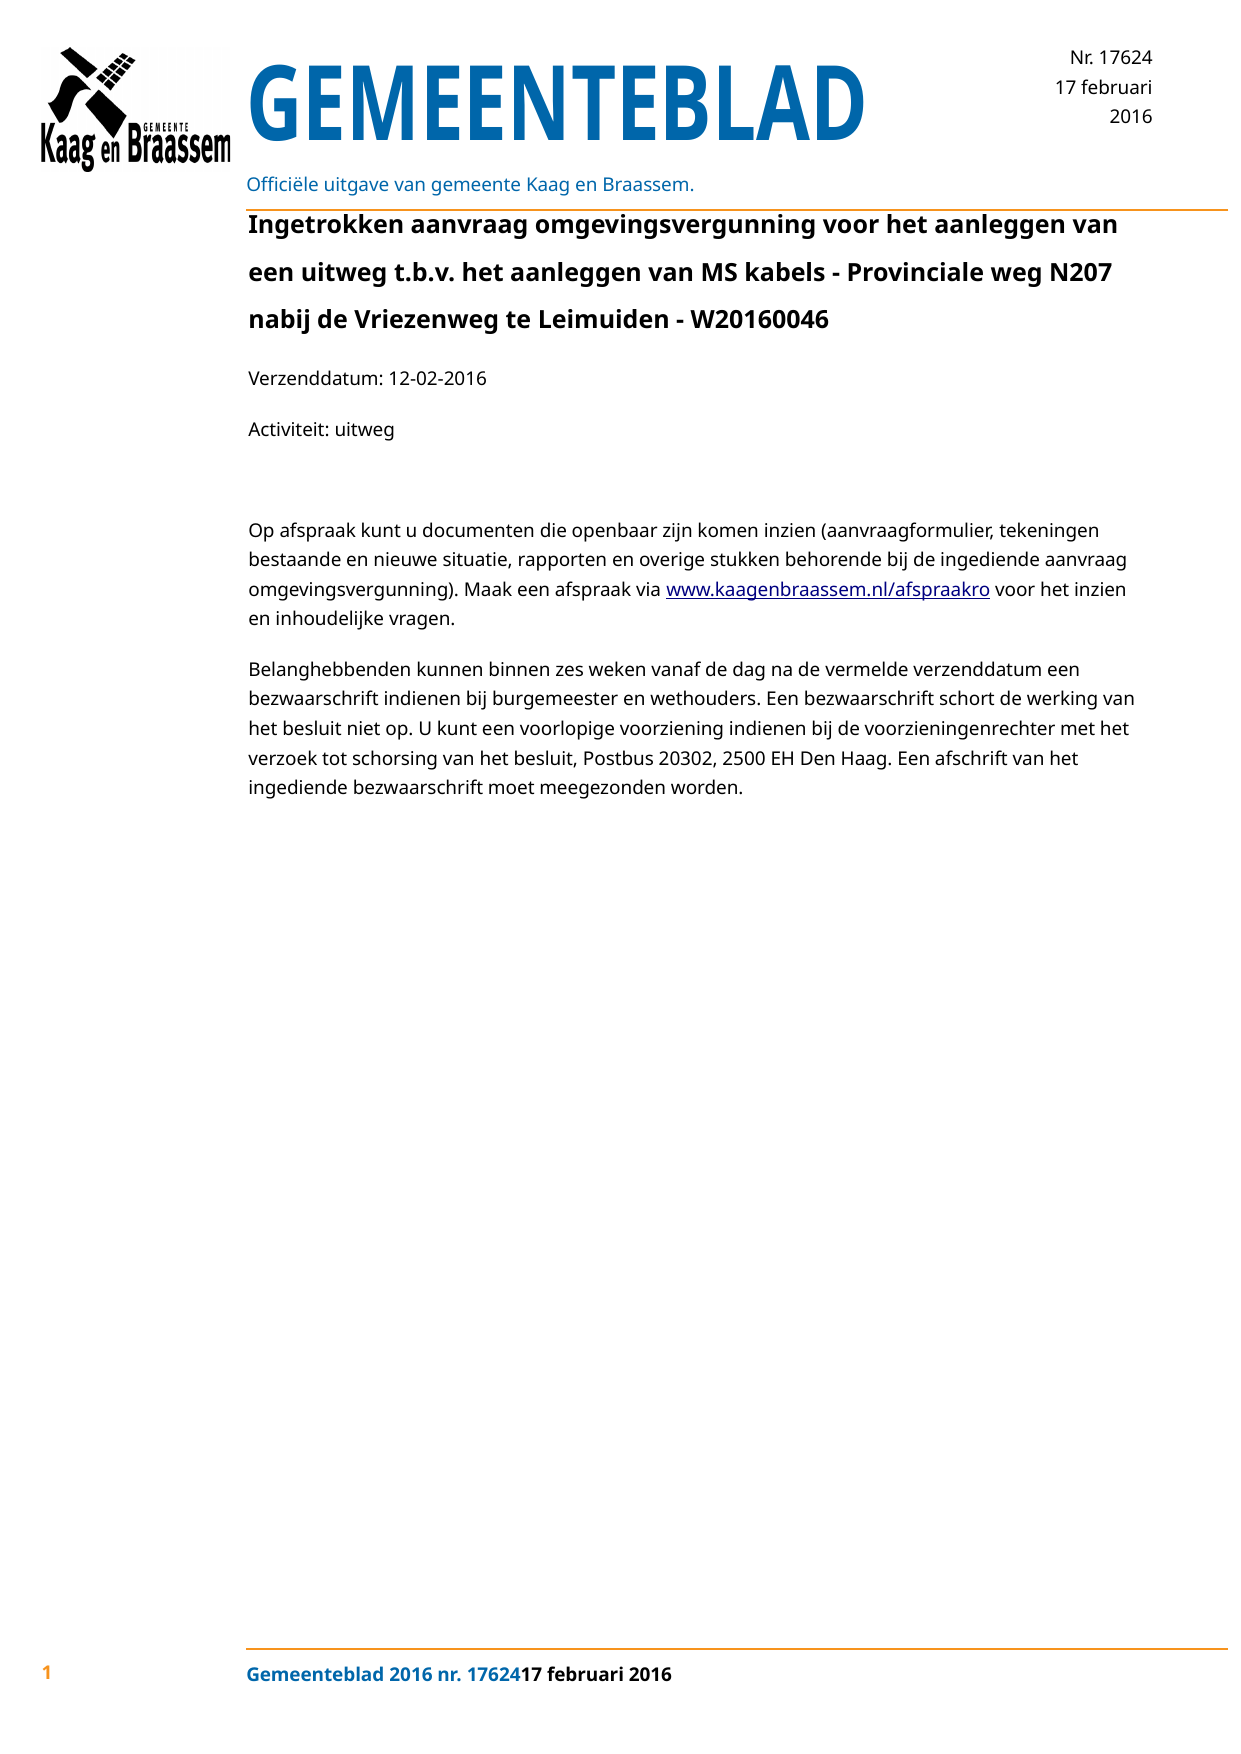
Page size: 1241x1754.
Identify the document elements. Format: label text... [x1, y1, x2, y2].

picture [41, 47, 231, 172]
text Belanghebbenden kunnen binnen zes weken vanaf de dag na de vermelde verzenddatum een bezwaarschrift indienen bij burgemeester en wethouders. Een bezwaarschrift schort de werking van het besluit niet op. U kunt een voorlopige voorziening indienen bij de voorzieningenrechter met het verzoek tot schorsing van het besluit, Postbus 20302, 2500 EH Den Haag. Een afschrift van het ingediende bezwaarschrift moet meegezonden worden. [248, 656, 1152, 800]
text Verzenddatum: 12-02-2016 [248, 366, 1152, 391]
text Ingetrokken aanvraag omgevingsvergunning voor het aanleggen van een uitweg t.b.v. het aanleggen van MS kabels - Provinciale weg N207 nabij de Vriezenweg te Leimuiden - W20160046 [248, 211, 1152, 336]
text Activiteit: uitweg [248, 416, 1152, 442]
text Op afspraak kunt u documenten die openbaar zijn komen inzien (aanvraagformulier, tekeningen bestaande en nieuwe situatie, rapporten en overige stukken behorende bij de ingediende aanvraag omgevingsvergunning). Maak een afspraak via www.kaagenbraassem.nl/afspraakro voor het inzien en inhoudelijke vragen. [248, 517, 1152, 631]
